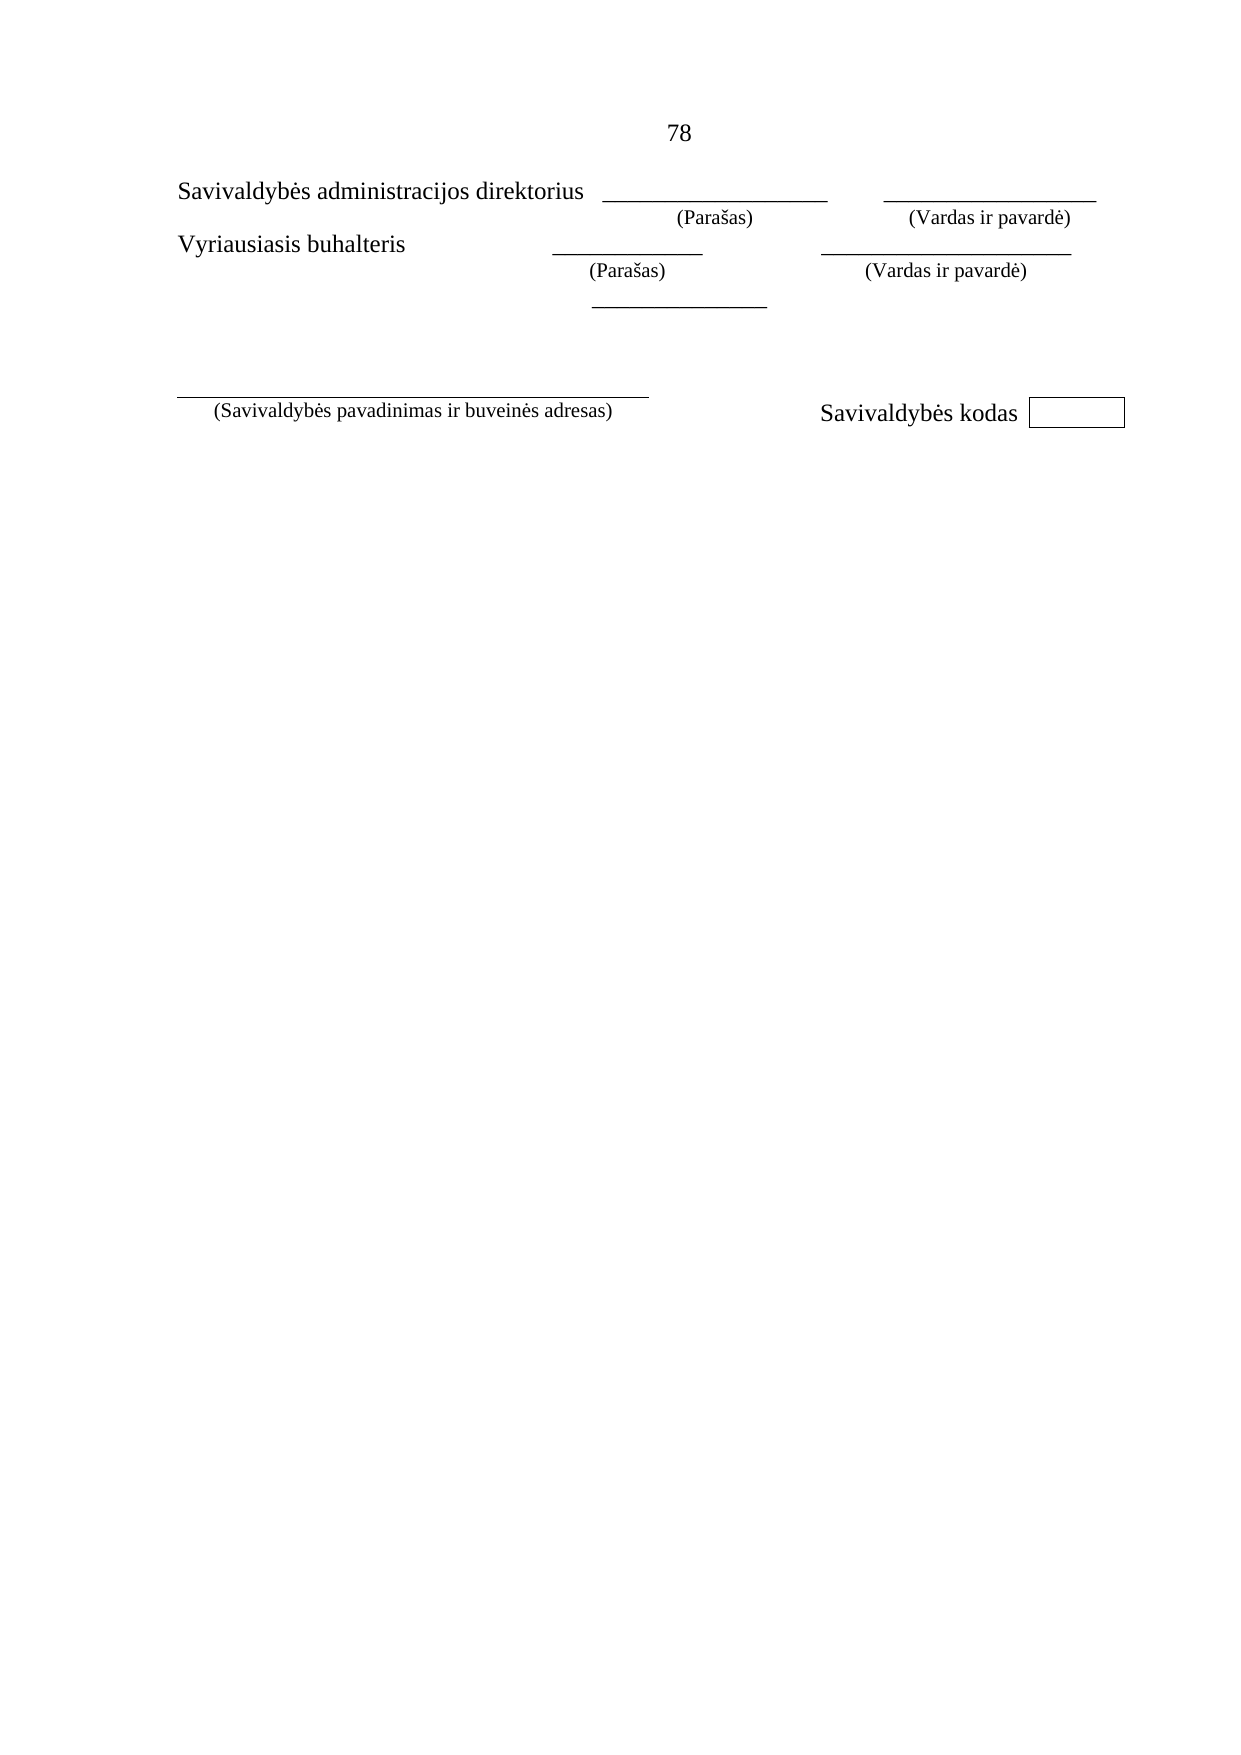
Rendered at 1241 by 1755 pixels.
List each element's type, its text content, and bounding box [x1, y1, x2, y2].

table_header [1029, 368, 1188, 397]
table_cell (Savivaldybės pavadinimas ir buveinės adresas) [177, 398, 649, 427]
table_cell Savivaldybės kodas [649, 397, 1029, 427]
table_header [649, 368, 1029, 397]
table_header [177, 368, 649, 397]
text (Parašas) (Vardas ir pavardė) [177, 258, 1181, 282]
text Savivaldybės administracijos direktorius __________________ _________________ [177, 176, 1181, 205]
text (Parašas) (Vardas ir pavardė) [177, 205, 1181, 229]
text ______________ [177, 282, 1181, 311]
table_cell [1030, 398, 1124, 427]
text Vyriausiasis buhalteris ____________ ____________________ [177, 229, 1181, 258]
table_cell [1125, 397, 1188, 427]
